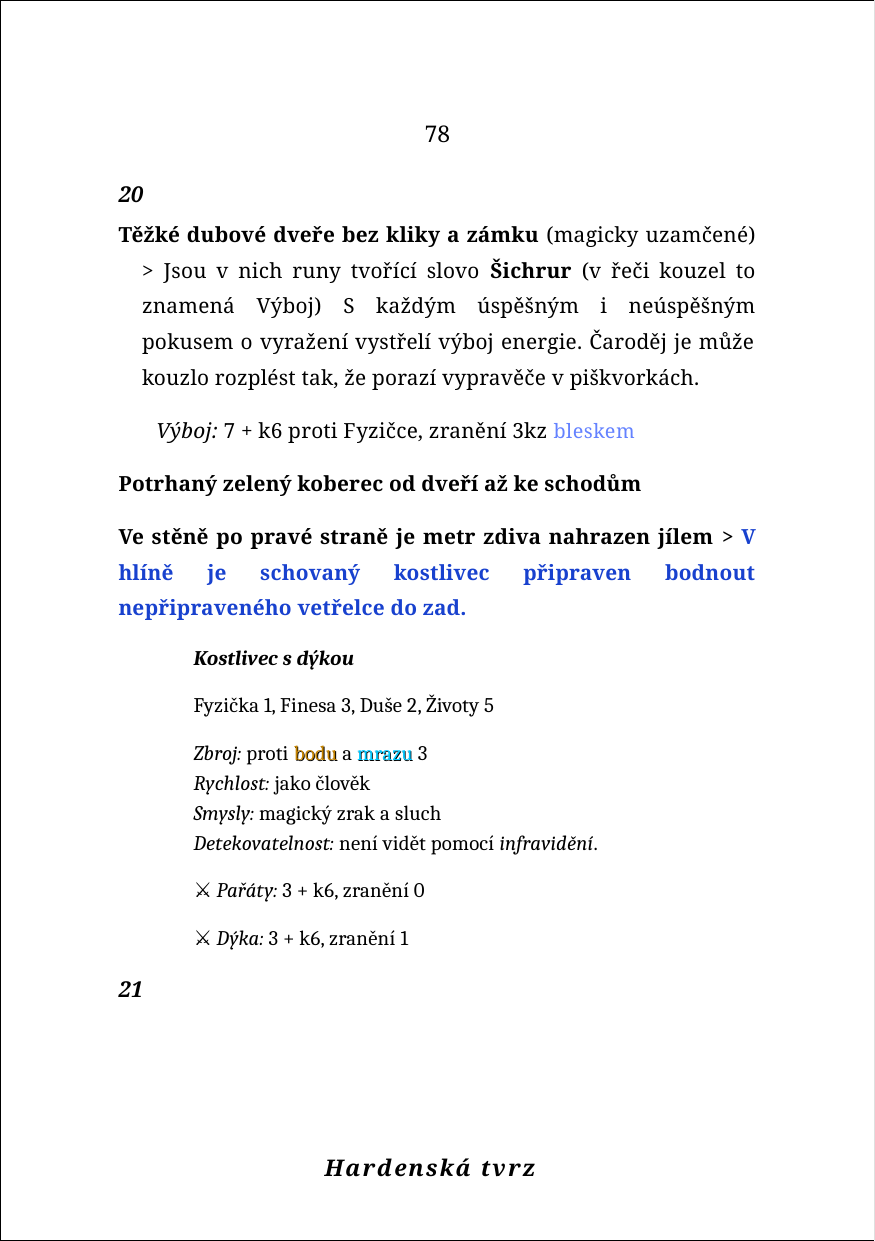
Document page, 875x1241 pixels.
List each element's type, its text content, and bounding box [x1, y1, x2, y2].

list ⚔ Pařáty: 3 + k6, zranění 0 [156, 879, 756, 903]
list Kostlivec s dýkou [156, 647, 756, 671]
text 21 [118, 974, 756, 1004]
list Zbroj: proti bodu a⁠ mrazu 3 [156, 742, 756, 766]
list Smysly: magický zrak a⁠ sluch [156, 802, 756, 826]
subtitle 20 [118, 179, 756, 209]
text Těžké dubové dveře bez kliky a zámku (magicky uzamčené) > Jsou v nich runy tvořící slovo Šichrur (v řeči kouzel to znamená Výboj) S každým úspěšným i neúspěšným pokusem o vyražení vystřelí výboj energie. Čaroděj je může kouzlo rozplést tak, že porazí vypravěče v piškvorkách. [118, 221, 756, 391]
list Rychlost: jako člověk [156, 772, 756, 796]
list ⚔ Dýka: 3 + k6, zranění 1 [156, 927, 756, 951]
text Ve stěně po pravé straně je metr zdiva nahrazen jílem > V hlíně je schovaný kostlivec připraven bodnout nepřipraveného vetřelce do zad. [118, 522, 756, 622]
list Detekovatelnost: není vidět pomocí infravidění. [156, 831, 756, 855]
list Fyzička 1, Finesa 3, Duše 2, Životy 5 [156, 694, 756, 718]
text Potrhaný zelený koberec od dveří až ke schodům [118, 469, 756, 497]
list Výboj: 7 + k6 proti Fyzičce, zranění 3kz bleskem [118, 416, 756, 444]
